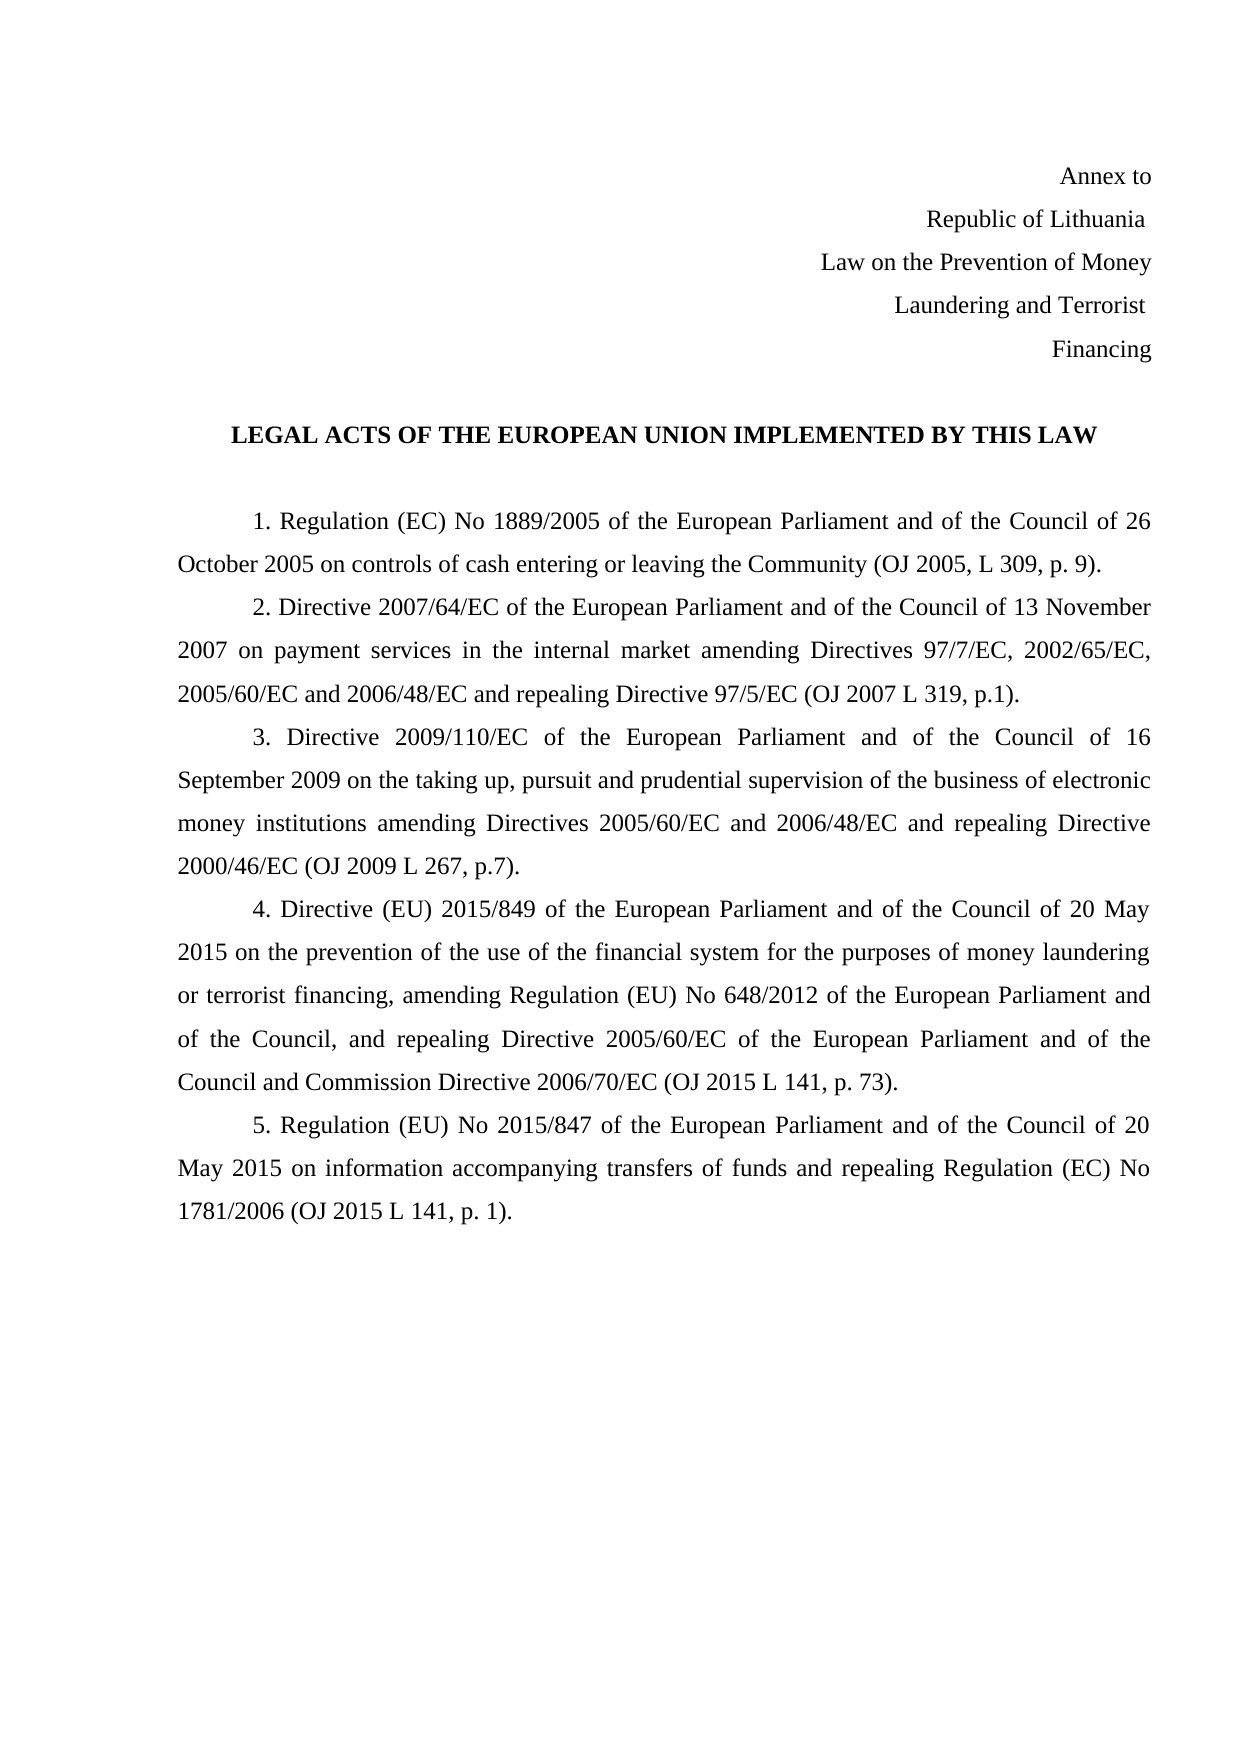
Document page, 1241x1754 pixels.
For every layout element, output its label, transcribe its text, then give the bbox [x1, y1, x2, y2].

text 4. Directive (EU) 2015/849 of the European Parliament and of the Council of 20 May 2015 on the prevention of the use of the financial system for the purposes of money laundering or terrorist financing, amending Regulation (EU) No 648/2012 of the European Parliament and of the Council, and repealing Directive 2005/60/EC of the European Parliament and of the Council and Commission Directive 2006/70/EC (OJ 2015 L 141, p. 73). [177, 894, 1152, 1096]
text Republic of Lithuania [177, 204, 1152, 233]
text 5. Regulation (EU) No 2015/847 of the European Parliament and of the Council of 20 May 2015 on information accompanying transfers of funds and repealing Regulation (EC) No 1781/2006 (OJ 2015 L 141, p. 1). [177, 1110, 1152, 1225]
text 2. Directive 2007/64/EC of the European Parliament and of the Council of 13 November 2007 on payment services in the internal market amending Directives 97/7/EC, 2002/65/EC, 2005/60/EC and 2006/48/EC and repealing Directive 97/5/EC (OJ 2007 L 319, p.1). [177, 592, 1152, 707]
text Annex to [177, 161, 1152, 190]
text Law on the Prevention of Money Laundering and Terrorist [177, 247, 1152, 319]
text 1. Regulation (EC) No 1889/2005 of the European Parliament and of the Council of 26 October 2005 on controls of cash entering or leaving the Community (OJ 2005, L 309, p. 9). [177, 506, 1152, 578]
text Financing [177, 334, 1152, 362]
text LEGAL ACTS OF THE EUROPEAN UNION IMPLEMENTED BY THIS LAW [177, 420, 1152, 449]
text 3. Directive 2009/110/EC of the European Parliament and of the Council of 16 September 2009 on the taking up, pursuit and prudential supervision of the business of electronic money institutions amending Directives 2005/60/EC and 2006/48/EC and repealing Directive 2000/46/EC (OJ 2009 L 267, p.7). [177, 722, 1152, 880]
